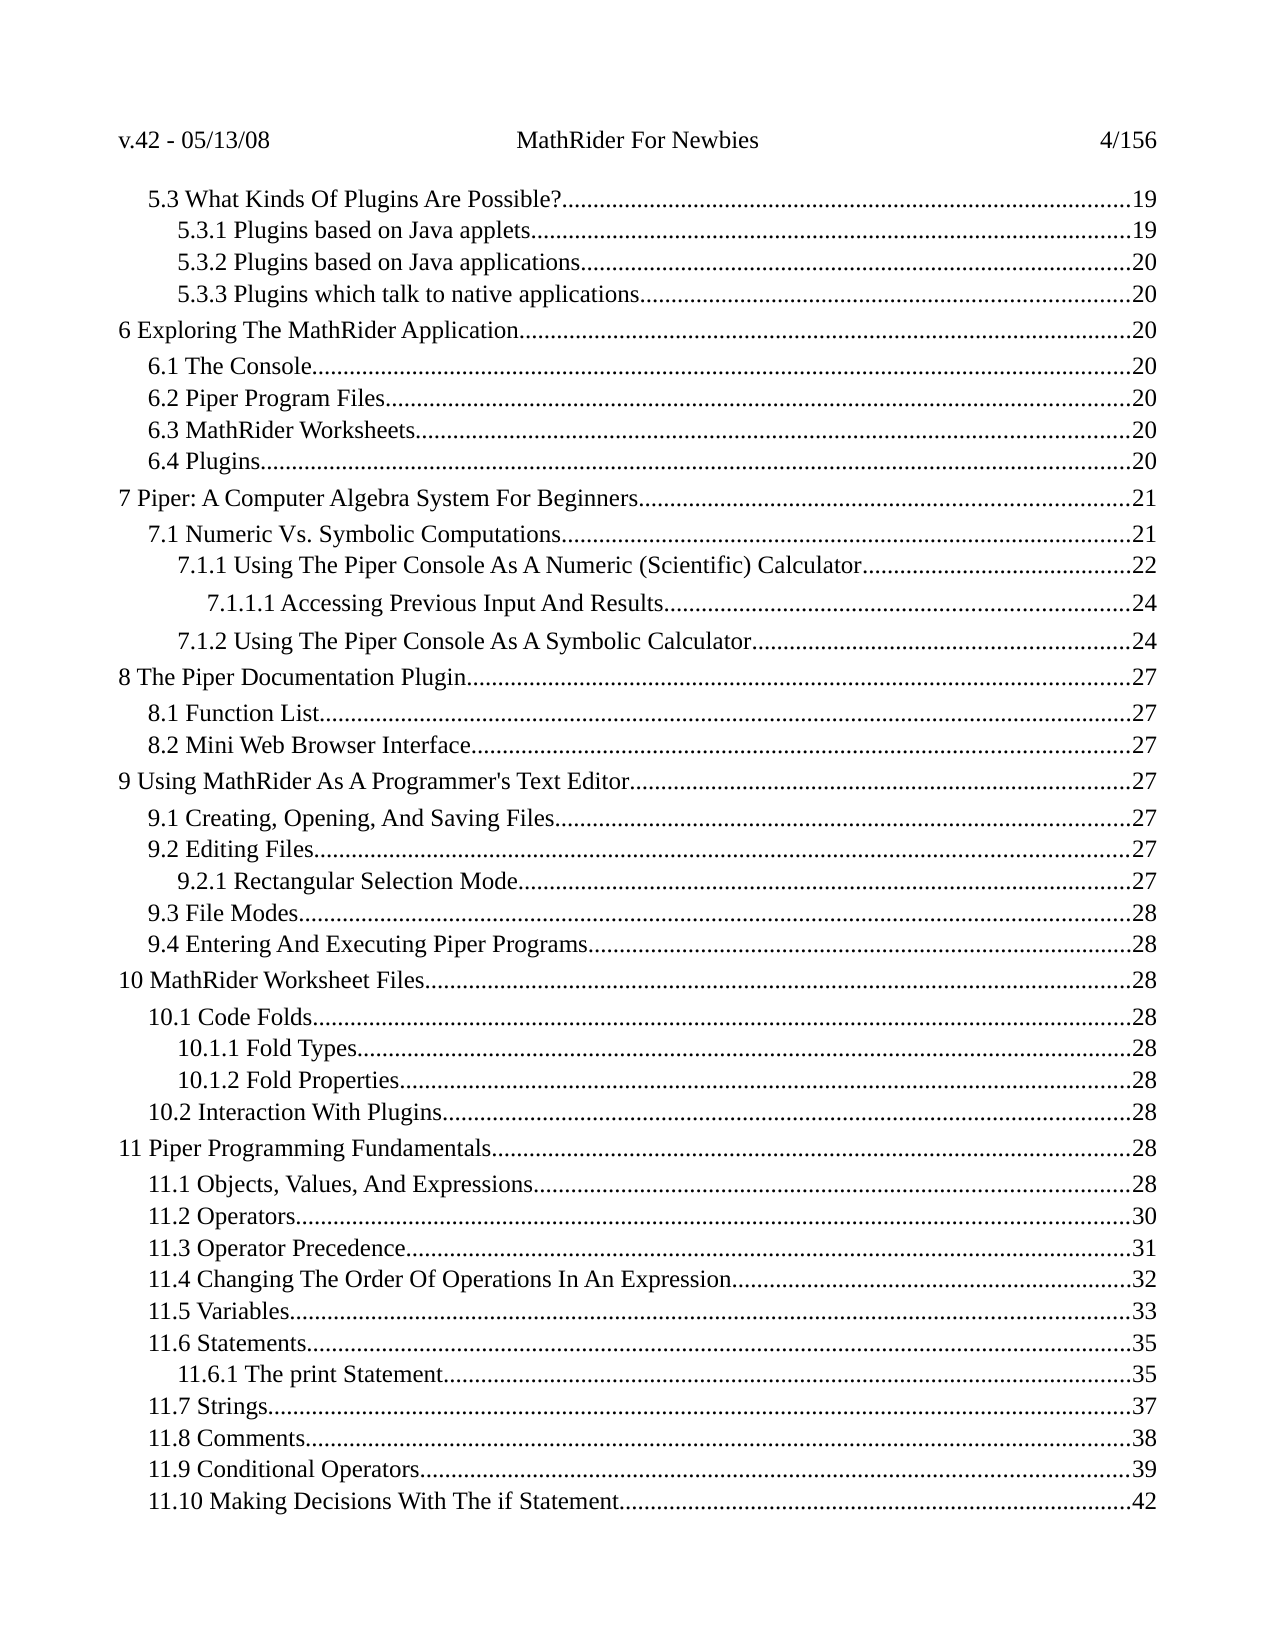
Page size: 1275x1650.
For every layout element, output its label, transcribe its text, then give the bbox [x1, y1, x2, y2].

text 11.6 Statements 35 [148, 1328, 1157, 1356]
text 11.4 Changing The Order Of Operations In An Expression 32 [148, 1264, 1157, 1293]
text 5.3.1 Plugins based on Java applets 19 [177, 216, 1157, 244]
text 7.1 Numeric Vs. Symbolic Computations 21 [148, 519, 1157, 548]
text 5.3.3 Plugins which talk to native applications 20 [177, 279, 1157, 308]
text 11.2 Operators 30 [148, 1201, 1157, 1230]
text 11.8 Comments 38 [148, 1423, 1157, 1451]
text 10.1.2 Fold Properties 28 [177, 1065, 1157, 1094]
text 5.3.2 Plugins based on Java applications 20 [177, 247, 1157, 276]
text 6.3 MathRider Worksheets 20 [148, 415, 1157, 443]
text 11.1 Objects, Values, And Expressions 28 [148, 1169, 1157, 1198]
text 9.2 Editing Files 27 [148, 834, 1157, 863]
text 7.1.1 Using The Piper Console As A Numeric (Scientific) Calculator 22 [177, 551, 1157, 579]
text 9 Using MathRider As A Programmer's Text Editor 27 [118, 766, 1157, 795]
text 10.2 Interaction With Plugins 28 [148, 1097, 1157, 1126]
text 9.4 Entering And Executing Piper Programs 28 [148, 929, 1157, 958]
text 6 Exploring The MathRider Application 20 [118, 315, 1157, 344]
text 6.4 Plugins 20 [148, 446, 1157, 475]
text 9.1 Creating, Opening, And Saving Files 27 [148, 803, 1157, 831]
text 5.3 What Kinds Of Plugins Are Possible? 19 [148, 184, 1157, 213]
text 6.2 Piper Program Files 20 [148, 383, 1157, 412]
text 9.3 File Modes 28 [148, 898, 1157, 926]
text 7 Piper: A Computer Algebra System For Beginners 21 [118, 483, 1157, 511]
text 11.9 Conditional Operators 39 [148, 1454, 1157, 1483]
text 10.1 Code Folds 28 [148, 1002, 1157, 1031]
text 11 Piper Programming Fundamentals 28 [118, 1133, 1157, 1162]
text 10 MathRider Worksheet Files 28 [118, 966, 1157, 994]
text 11.10 Making Decisions With The if Statement 42 [148, 1486, 1157, 1515]
text 8.1 Function List 27 [148, 698, 1157, 727]
text 11.3 Operator Precedence 31 [148, 1233, 1157, 1261]
text 11.5 Variables 33 [148, 1296, 1157, 1325]
text 8.2 Mini Web Browser Interface 27 [148, 730, 1157, 759]
text 6.1 The Console 20 [148, 351, 1157, 380]
text 7.1.1.1 Accessing Previous Input And Results 24 [207, 588, 1157, 617]
text 9.2.1 Rectangular Selection Mode 27 [177, 866, 1157, 895]
text 10.1.1 Fold Types 28 [177, 1033, 1157, 1062]
text 11.7 Strings 37 [148, 1391, 1157, 1420]
text 7.1.2 Using The Piper Console As A Symbolic Calculator 24 [177, 626, 1157, 655]
text 8 The Piper Documentation Plugin 27 [118, 662, 1157, 691]
text 11.6.1 The print Statement 35 [177, 1359, 1157, 1388]
